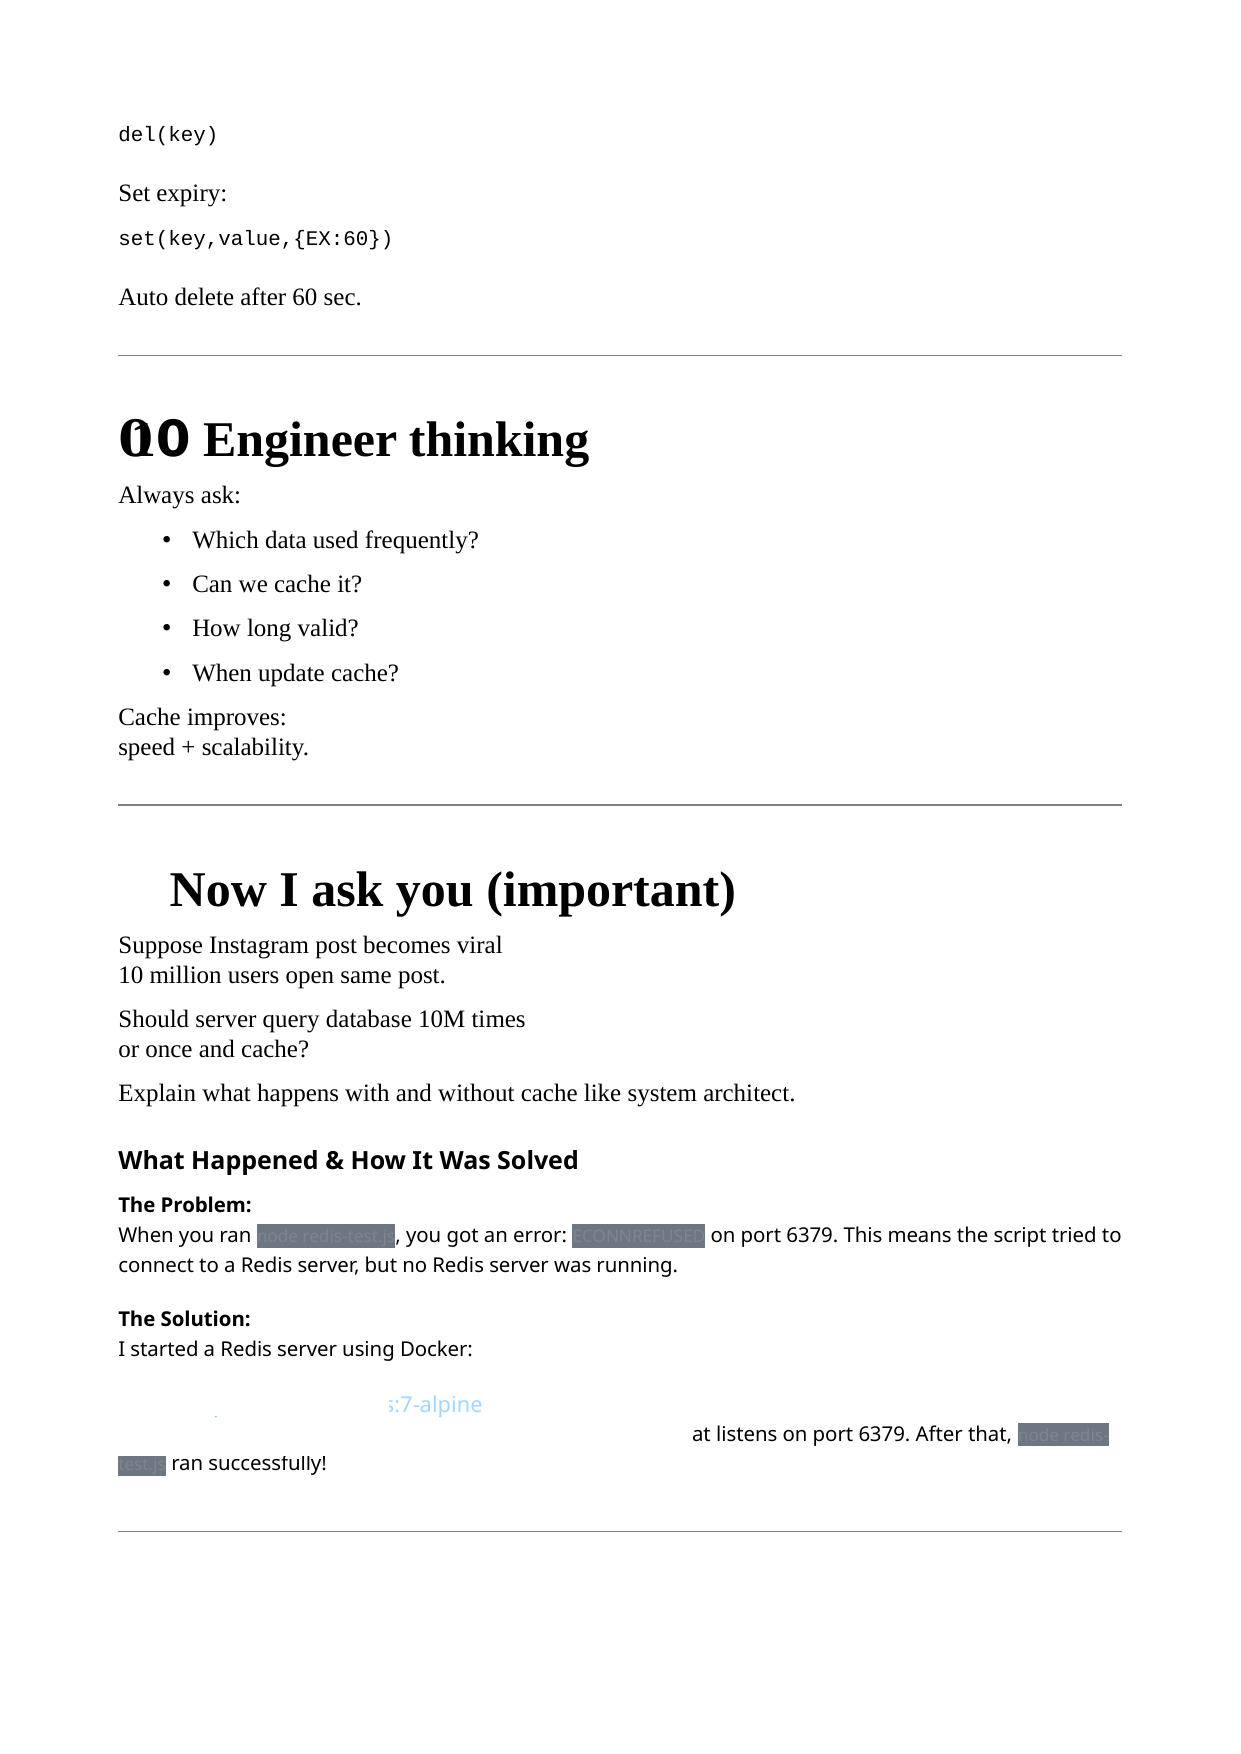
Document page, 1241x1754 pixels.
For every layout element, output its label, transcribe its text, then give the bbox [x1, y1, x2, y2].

list How long valid? [162, 612, 1122, 642]
text Explain what happens with and without cache like system architect. [118, 1077, 1122, 1107]
list Can we cache it? [162, 568, 1122, 598]
text Suppose Instagram post becomes viral 10 million users open same post. [118, 929, 1122, 989]
subtitle What Happened & How It Was Solved [118, 1142, 1122, 1177]
list docker run --rm -d -p 6379:6379 redis:7-alpine [12, 1387, 692, 1419]
subtitle 🧠 Now I ask you (important) [118, 859, 1122, 917]
text Should server query database 10M times or once and cache? [118, 1003, 1122, 1063]
list Which data used frequently? [162, 524, 1122, 553]
text set(key,value,{EX:60}) [118, 222, 1122, 251]
list When update cache? [162, 657, 1122, 686]
text The Problem: When you ran node redis-test.js, you got an error: ECONNREFUSED on port 6379. This means the script tried to connect to a Redis server, but no Redis server was running. [118, 1189, 1122, 1278]
text The Solution: I started a Redis server using Docker: [118, 1303, 1122, 1362]
text Set expiry: [118, 177, 1122, 207]
subtitle 🧠 10️⃣ Engineer thinking [118, 409, 1122, 467]
text Cache improves: speed + scalability. [118, 701, 1122, 760]
text Always ask: [118, 479, 1122, 509]
text del(key) [118, 118, 1122, 148]
text This command downloaded and started a Redis container that listens on port 6379. After that, node redis-test.js ran successfully! [118, 1417, 1122, 1477]
text Auto delete after 60 sec. [118, 281, 1122, 310]
